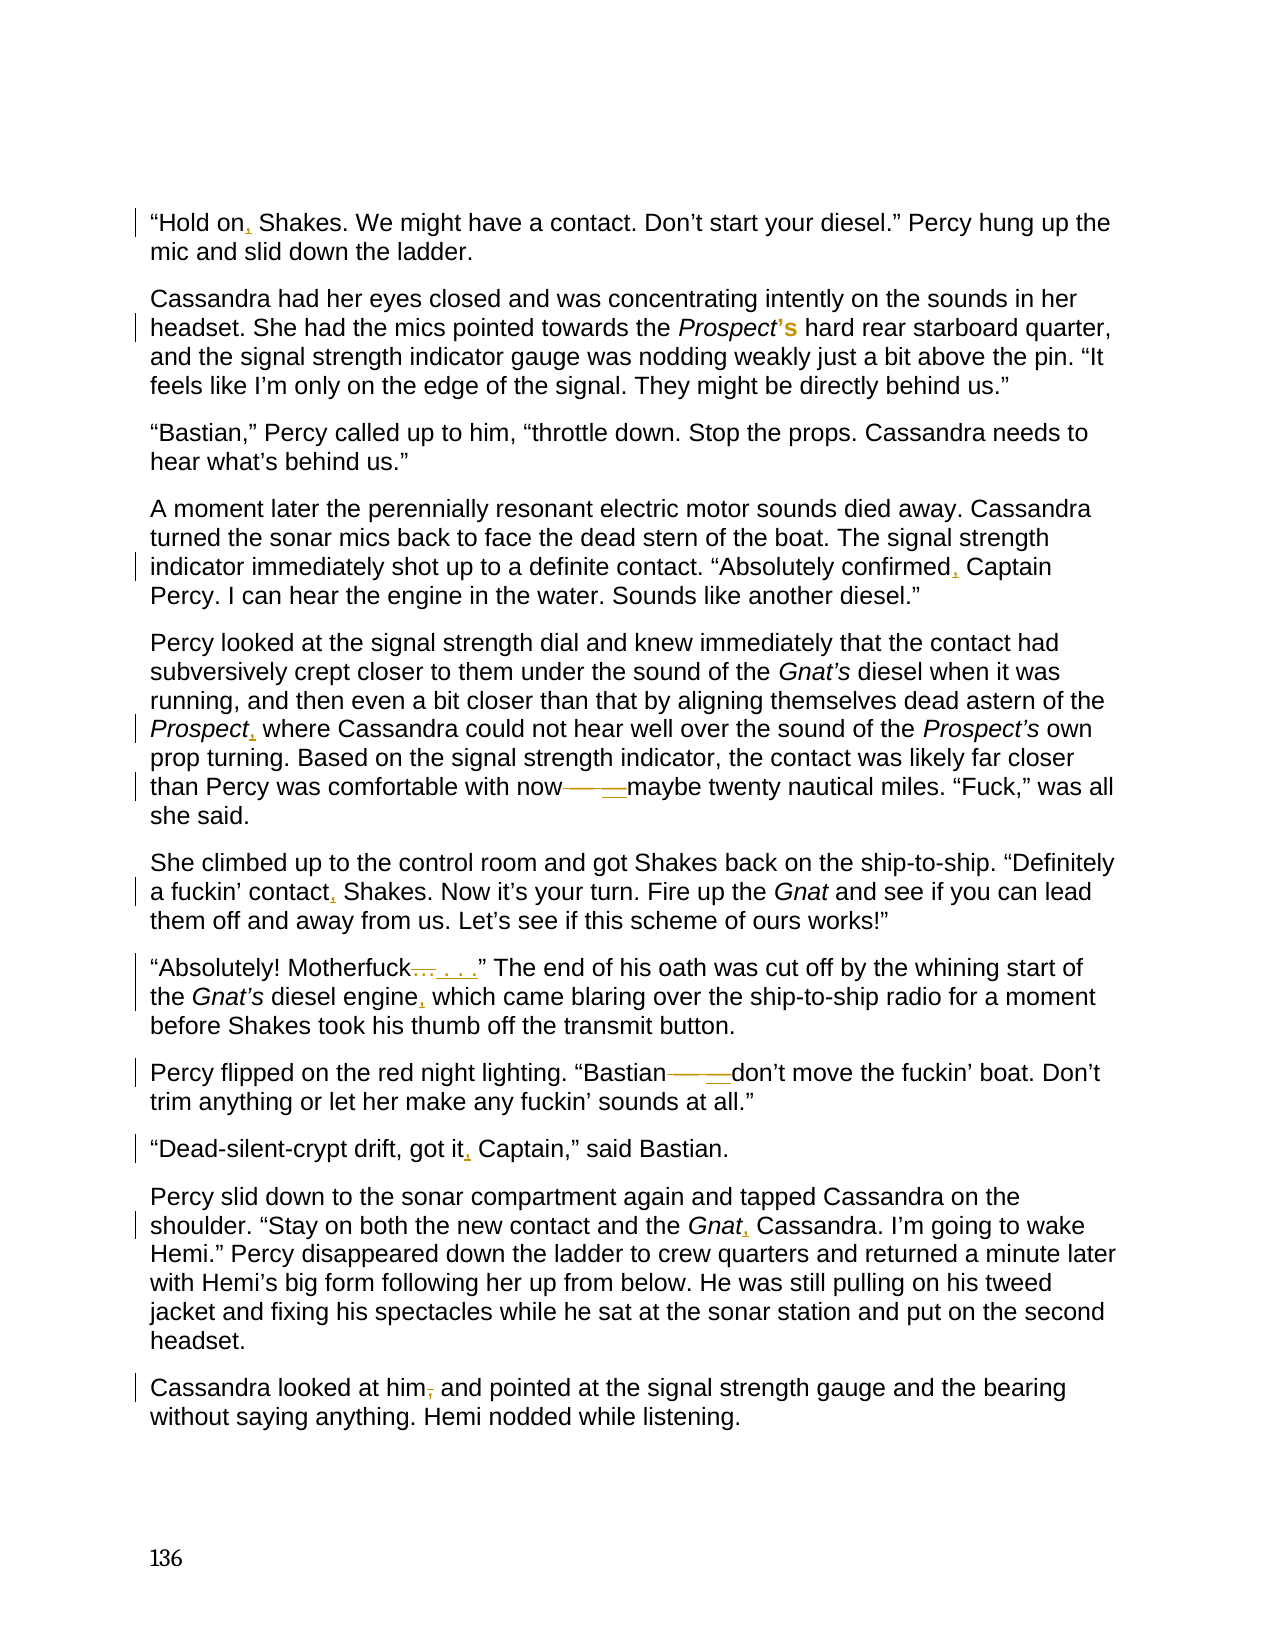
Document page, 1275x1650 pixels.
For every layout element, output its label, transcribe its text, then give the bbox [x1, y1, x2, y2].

text A moment later the perennially resonant electric motor sounds died away. Cassandra turned the sonar mics back to face the dead stern of the boat. The signal strength indicator immediately shot up to a definite contact. “Absolutely confirmed, Captain Percy. I can hear the engine in the water. Sounds like another diesel.” [150, 494, 1125, 609]
text Percy flipped on the red night lighting. “Bastian—don’t move the fuckin’ boat. Don’t trim anything or let her make any fuckin’ sounds at all.” [150, 1058, 1125, 1116]
text “Dead-silent-crypt drift, got it, Captain,” said Bastian. [150, 1134, 1125, 1163]
text “Absolutely! Motherfuck . . .” The end of his oath was cut off by the whining start of the Gnat’s diesel engine, which came blaring over the ship-to-ship radio for a moment before Shakes took his thumb off the transmit button. [150, 953, 1125, 1039]
text “Bastian,” Percy called up to him, “throttle down. Stop the props. Cassandra needs to hear what’s behind us.” [150, 418, 1125, 476]
text Cassandra looked at him and pointed at the signal strength gauge and the bearing without saying anything. Hemi nodded while listening. [150, 1373, 1125, 1431]
text Cassandra had her eyes closed and was concentrating intently on the sounds in her headset. She had the mics pointed towards the Prospect’s hard rear starboard quarter, and the signal strength indicator gauge was nodding weakly just a bit above the pin. “It feels like I’m only on the edge of the signal. They might be directly behind us.” [150, 284, 1125, 399]
text “Hold on, Shakes. We might have a contact. Don’t start your diesel.” Percy hung up the mic and slid down the ladder. [150, 208, 1125, 266]
text Percy looked at the signal strength dial and knew immediately that the contact had subversively crept closer to them under the sound of the Gnat’s diesel when it was running, and then even a bit closer than that by aligning themselves dead astern of the Prospect, where Cassandra could not hear well over the sound of the Prospect’s own prop turning. Based on the signal strength indicator, the contact was likely far closer than Percy was comfortable with now—maybe twenty nautical miles. “Fuck,” was all she said. [150, 628, 1125, 829]
text She climbed up to the control room and got Shakes back on the ship-to-ship. “Definitely a fuckin’ contact, Shakes. Now it’s your turn. Fire up the Gnat and see if you can lead them off and away from us. Let’s see if this scheme of ours works!” [150, 848, 1125, 934]
text Percy slid down to the sonar compartment again and tapped Cassandra on the shoulder. “Stay on both the new contact and the Gnat, Cassandra. I’m going to wake Hemi.” Percy disappeared down the ladder to crew quarters and returned a minute later with Hemi’s big form following her up from below. He was still pulling on his tweed jacket and fixing his spectacles while he sat at the sonar station and put on the second headset. [150, 1182, 1125, 1354]
